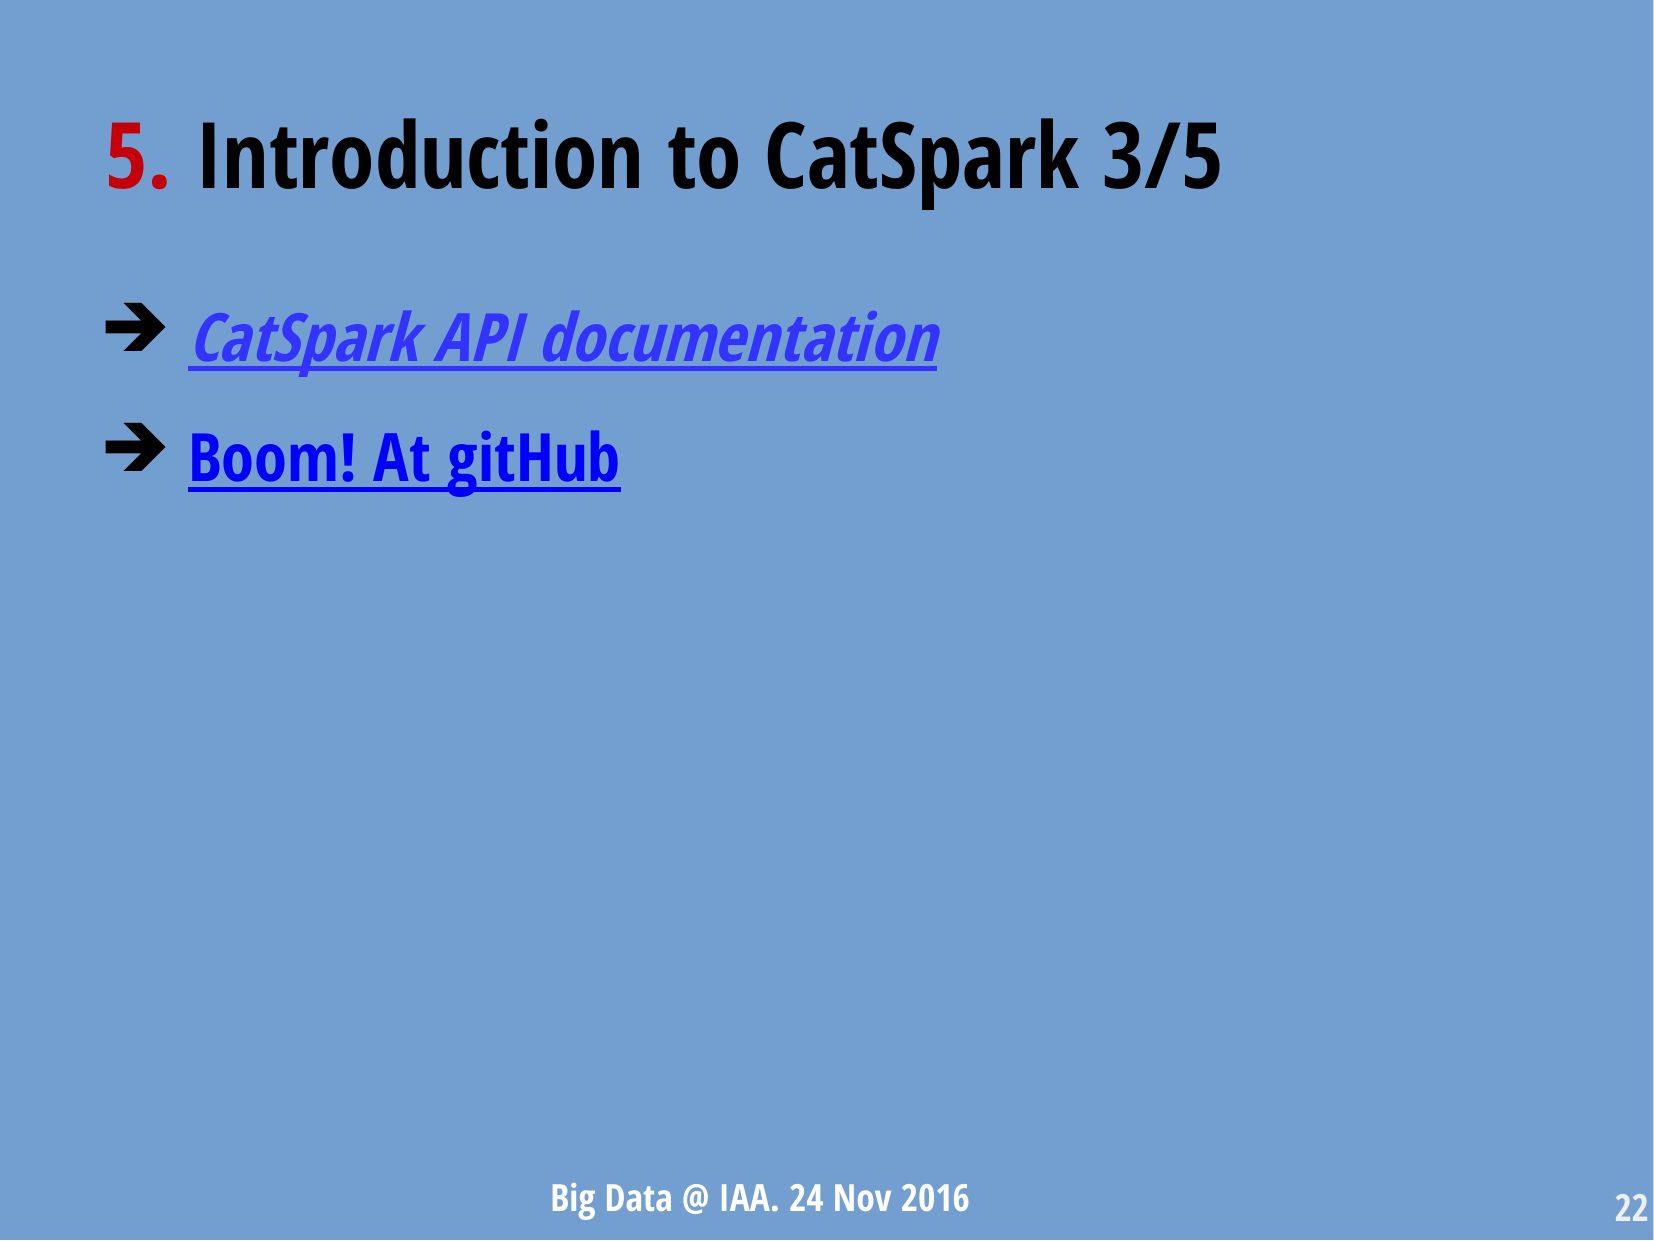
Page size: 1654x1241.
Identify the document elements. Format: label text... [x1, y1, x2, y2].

list CatSpark API documentation Boom! At gitHub [82, 290, 1571, 1182]
title 5. Introduction to CatSpark 3/5 [82, 49, 1571, 257]
